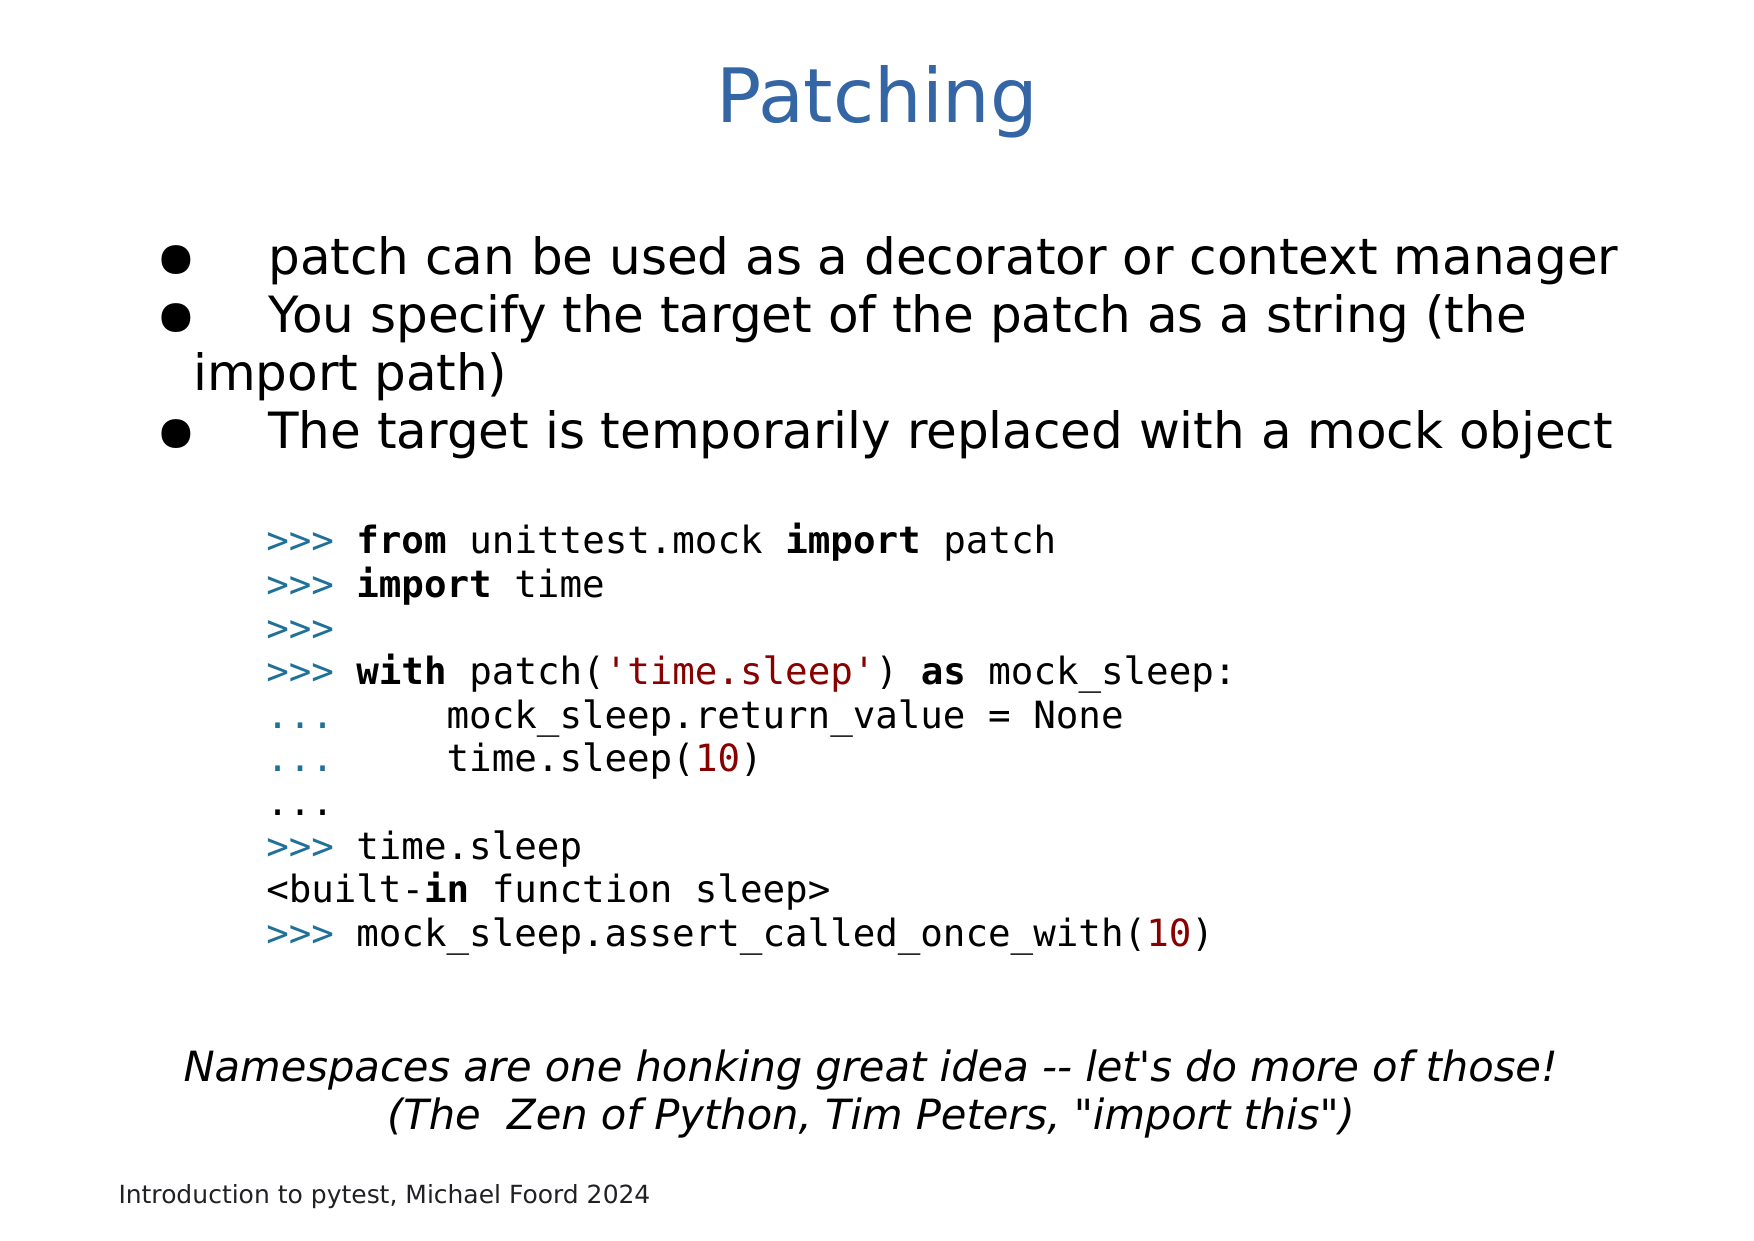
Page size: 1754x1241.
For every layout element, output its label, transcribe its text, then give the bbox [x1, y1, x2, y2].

text >>> with patch('time.sleep') as mock_sleep: [266, 650, 1636, 693]
text Namespaces are one honking great idea -- let's do more of those! [118, 1043, 1624, 1091]
text <built-in function sleep> [266, 868, 1636, 912]
list patch can be used as a decorator or context manager [156, 228, 1636, 286]
list You specify the target of the patch as a string (the import path) [156, 286, 1636, 402]
subtitle Patching [118, 53, 1636, 140]
text ... time.sleep(10) [266, 737, 1636, 781]
list The target is temporarily replaced with a mock object [156, 402, 1636, 461]
text (The Zen of Python, Tim Peters, "import this") [118, 1091, 1624, 1140]
text ... [266, 781, 1636, 824]
text >>> from unittest.mock import patch [266, 519, 1636, 562]
text ... mock_sleep.return_value = None [266, 693, 1636, 737]
text >>> [266, 606, 1636, 650]
text >>> mock_sleep.assert_called_once_with(10) [266, 912, 1636, 955]
text >>> import time [266, 562, 1636, 606]
text >>> time.sleep [266, 824, 1636, 868]
